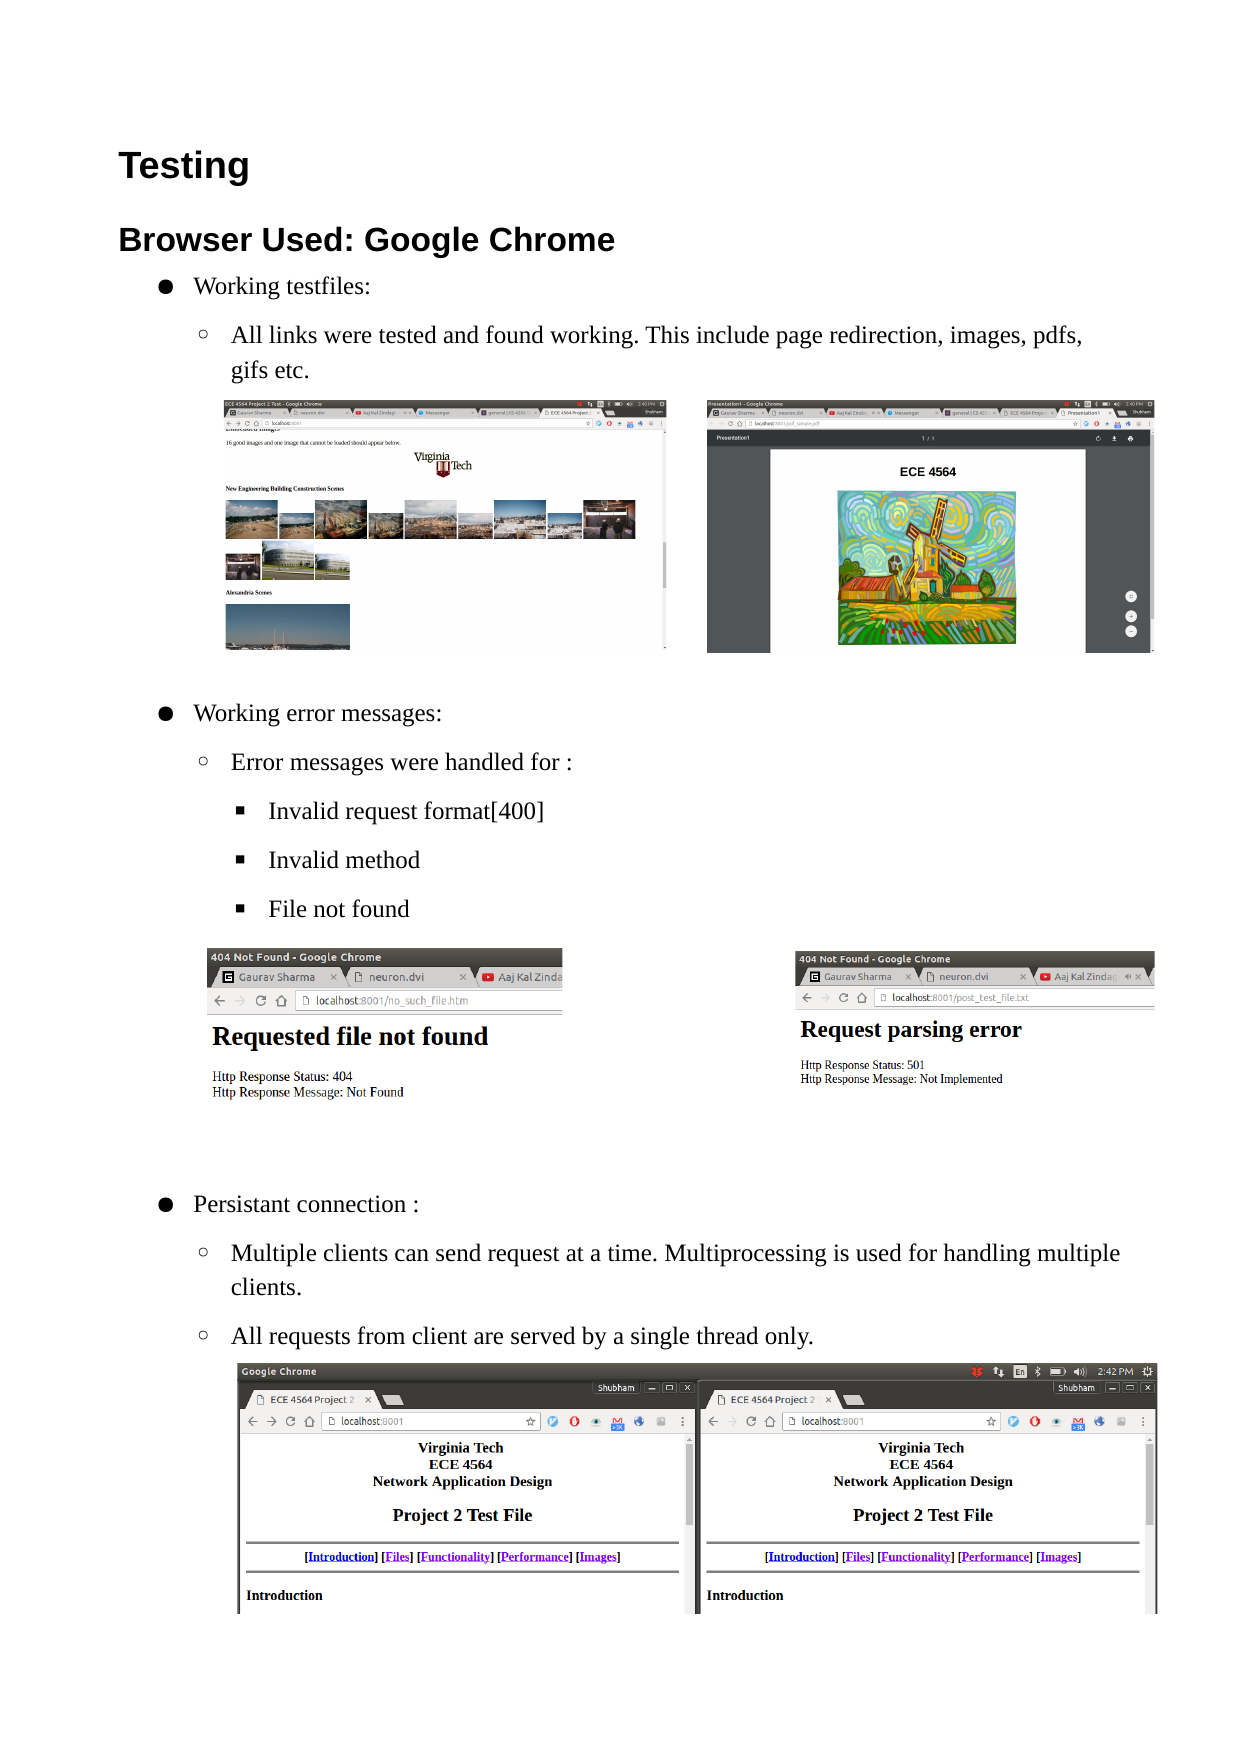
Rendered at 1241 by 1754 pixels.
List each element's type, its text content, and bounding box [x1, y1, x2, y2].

subtitle Browser Used: Google Chrome [118, 220, 1122, 259]
list Invalid request format[400] [231, 796, 1122, 825]
list All links were tested and found working. This include page redirection, images, pdfs, gifs etc. [193, 320, 1122, 383]
list All requests from client are served by a single thread only. [193, 1321, 1122, 1350]
list Multiple clients can send request at a time. Multiprocessing is used for handling multiple clients. [193, 1238, 1122, 1301]
list Working testfiles: [156, 271, 1122, 300]
picture [237, 1363, 1158, 1614]
list Working error messages: [156, 698, 1122, 727]
picture [707, 400, 1155, 653]
list Error messages were handled for : [193, 747, 1122, 776]
subtitle Testing [118, 143, 1122, 187]
list Invalid method [231, 845, 1122, 874]
picture [223, 400, 667, 650]
list File not found [231, 894, 1122, 923]
list Persistant connection : [156, 1189, 1122, 1218]
